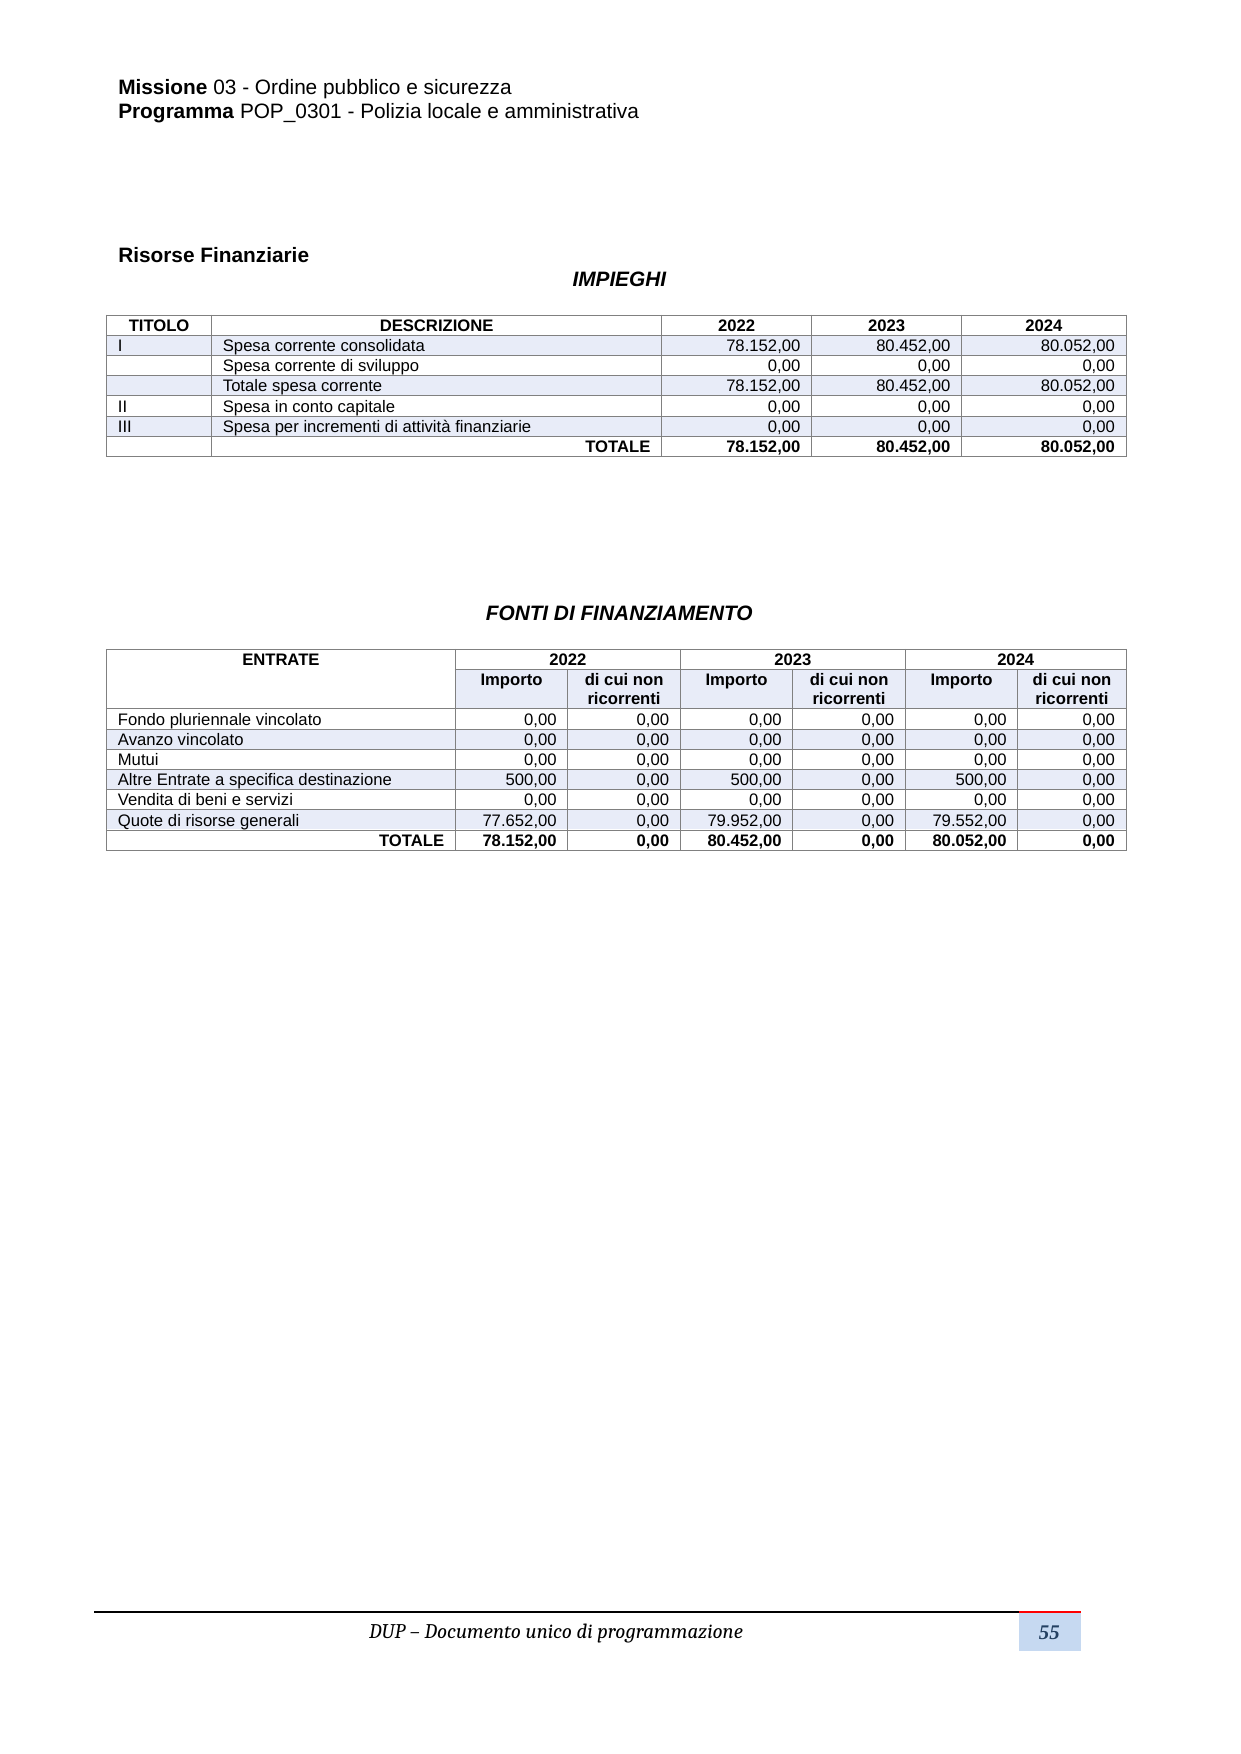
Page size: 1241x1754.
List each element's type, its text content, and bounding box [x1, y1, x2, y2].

text FONTI DI FINANZIAMENTO [118, 601, 1122, 625]
table_cell 0,00 [812, 356, 961, 375]
table_cell 0,00 [793, 730, 905, 749]
table_cell 0,00 [1018, 730, 1126, 749]
table_cell 79.952,00 [681, 810, 792, 829]
table_cell di cui non ricorrenti [793, 670, 905, 708]
table_cell 80.052,00 [906, 831, 1017, 850]
table_header 2023 [681, 650, 905, 669]
table_cell 0,00 [962, 417, 1126, 436]
table_cell 0,00 [793, 831, 905, 850]
table_cell 0,00 [681, 730, 792, 749]
table_cell 0,00 [568, 709, 680, 728]
table_cell 0,00 [681, 790, 792, 809]
table_cell 0,00 [962, 396, 1126, 416]
table_cell [107, 437, 211, 456]
table_cell Importo [906, 670, 1017, 708]
table_cell 0,00 [812, 396, 961, 416]
table_cell Spesa per incrementi di attività finanziarie [212, 417, 661, 436]
table_cell Vendita di beni e servizi [107, 790, 455, 809]
table_cell TOTALE [212, 437, 661, 456]
table_cell 0,00 [662, 396, 811, 416]
table_cell 80.052,00 [962, 336, 1126, 355]
table_cell 0,00 [456, 790, 567, 809]
table_cell 0,00 [812, 417, 961, 436]
table_cell 0,00 [906, 709, 1017, 728]
table_cell di cui non ricorrenti [1018, 670, 1126, 708]
table_cell 0,00 [962, 356, 1126, 375]
table_cell [107, 376, 211, 395]
table_cell di cui non ricorrenti [568, 670, 680, 708]
table_header 2022 [456, 650, 680, 669]
table_cell 80.452,00 [812, 437, 961, 456]
table_cell 78.152,00 [662, 336, 811, 355]
table_header DESCRIZIONE [212, 316, 661, 335]
table_cell II [107, 396, 211, 416]
table_cell 79.552,00 [906, 810, 1017, 829]
table_cell 80.052,00 [962, 437, 1126, 456]
text Programma POP_0301 - Polizia locale e amministrativa [118, 99, 1122, 123]
text Risorse Finanziarie [118, 243, 1122, 267]
text Missione 03 - Ordine pubblico e sicurezza [118, 75, 1122, 99]
table_cell 0,00 [906, 790, 1017, 809]
table_cell 0,00 [793, 790, 905, 809]
table_cell 0,00 [662, 417, 811, 436]
table_cell 0,00 [1018, 750, 1126, 769]
table_cell 0,00 [568, 810, 680, 829]
table_cell [107, 356, 211, 375]
table_cell Fondo pluriennale vincolato [107, 709, 455, 728]
table_cell 0,00 [456, 730, 567, 749]
table_cell Avanzo vincolato [107, 730, 455, 749]
table_header 2024 [962, 316, 1126, 335]
table_cell 500,00 [456, 770, 567, 789]
table_cell 80.452,00 [681, 831, 792, 850]
table_cell 0,00 [906, 730, 1017, 749]
table_cell 0,00 [681, 709, 792, 728]
table_cell 0,00 [1018, 790, 1126, 809]
table_cell 0,00 [568, 750, 680, 769]
table_cell 0,00 [1018, 810, 1126, 829]
table_header TITOLO [107, 316, 211, 335]
table_header 2023 [812, 316, 961, 335]
table_cell Altre Entrate a specifica destinazione [107, 770, 455, 789]
table_cell 500,00 [906, 770, 1017, 789]
table_header ENTRATE [107, 650, 455, 708]
table_cell 0,00 [793, 750, 905, 769]
table_cell 0,00 [456, 750, 567, 769]
table_cell 0,00 [662, 356, 811, 375]
table_cell Mutui [107, 750, 455, 769]
table_cell Importo [681, 670, 792, 708]
table_header 2022 [662, 316, 811, 335]
table_cell Importo [456, 670, 567, 708]
table_cell Spesa in conto capitale [212, 396, 661, 416]
table_cell 0,00 [456, 709, 567, 728]
table_cell 0,00 [681, 750, 792, 769]
table_cell 0,00 [568, 730, 680, 749]
table_cell 78.152,00 [662, 437, 811, 456]
table_cell 0,00 [568, 770, 680, 789]
table_cell 77.652,00 [456, 810, 567, 829]
table_cell 0,00 [568, 831, 680, 850]
table_cell 0,00 [1018, 709, 1126, 728]
table_header 2024 [906, 650, 1126, 669]
table_cell Spesa corrente di sviluppo [212, 356, 661, 375]
table_cell 0,00 [793, 770, 905, 789]
table_cell III [107, 417, 211, 436]
table_cell 78.152,00 [456, 831, 567, 850]
table_cell 0,00 [793, 810, 905, 829]
table_cell 0,00 [1018, 770, 1126, 789]
table_cell Spesa corrente consolidata [212, 336, 661, 355]
table_cell 78.152,00 [662, 376, 811, 395]
table_cell I [107, 336, 211, 355]
table_cell 80.452,00 [812, 376, 961, 395]
text IMPIEGHI [118, 267, 1122, 291]
table_cell Totale spesa corrente [212, 376, 661, 395]
table_cell 500,00 [681, 770, 792, 789]
table_cell 0,00 [793, 709, 905, 728]
table_cell 0,00 [568, 790, 680, 809]
table_cell TOTALE [107, 831, 455, 850]
table_cell 80.452,00 [812, 336, 961, 355]
table_cell 0,00 [906, 750, 1017, 769]
table_cell 80.052,00 [962, 376, 1126, 395]
table_cell 0,00 [1018, 831, 1126, 850]
table_cell Quote di risorse generali [107, 810, 455, 829]
